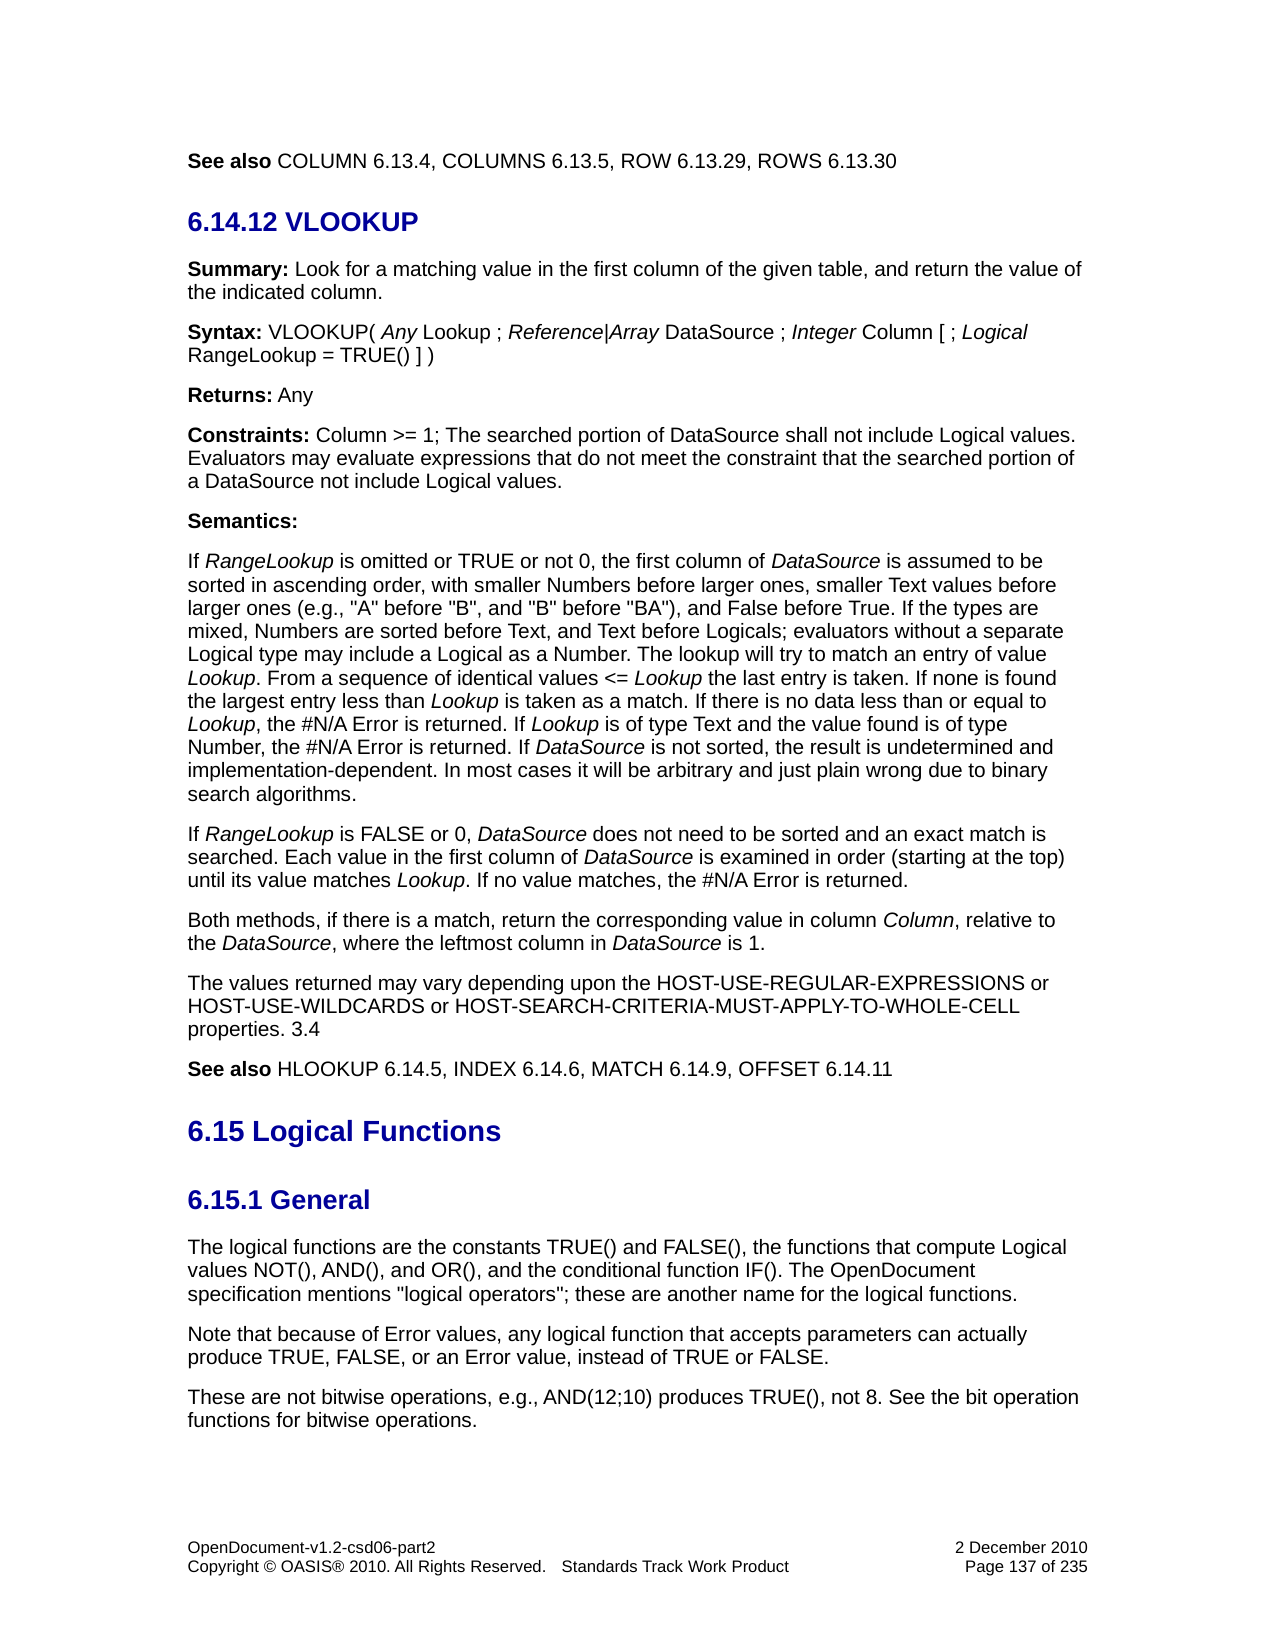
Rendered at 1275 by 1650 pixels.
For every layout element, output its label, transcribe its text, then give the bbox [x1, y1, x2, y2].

subtitle General [187, 1185, 1088, 1215]
text If RangeLookup is omitted or TRUE or not 0, the first column of DataSource is assumed to be sorted in ascending order, with smaller Numbers before larger ones, smaller Text values before larger ones (e.g., "A" before "B", and "B" before "BA"), and False before True. If the types are mixed, Numbers are sorted before Text, and Text before Logicals; evaluators without a separate Logical type may include a Logical as a Number. The lookup will try to match an entry of value Lookup. From a sequence of identical values <= Lookup the last entry is taken. If none is found the largest entry less than Lookup is taken as a match. If there is no data less than or equal to Lookup, the #N/A Error is returned. If Lookup is of type Text and the value found is of type Number, the #N/A Error is returned. If DataSource is not sorted, the result is undetermined and implementation-dependent. In most cases it will be arbitrary and just plain wrong due to binary search algorithms. [187, 550, 1088, 806]
text See also HLOOKUP 6.14.5, INDEX 6.14.6, MATCH 6.14.9, OFFSET 6.14.11 [187, 1058, 1088, 1081]
text See also COLUMN 6.13.4, COLUMNS 6.13.5, ROW 6.13.29, ROWS 6.13.30 [187, 150, 1088, 173]
text The values returned may vary depending upon the HOST-USE-REGULAR-EXPRESSIONS or HOST-USE-WILDCARDS or HOST-SEARCH-CRITERIA-MUST-APPLY-TO-WHOLE-CELL properties. 3.4 [187, 972, 1088, 1041]
subtitle VLOOKUP [187, 207, 1088, 237]
subtitle Logical Functions [187, 1114, 1088, 1147]
text Semantics: [187, 510, 1088, 533]
text Both methods, if there is a match, return the corresponding value in column Column, relative to the DataSource, where the leftmost column in DataSource is 1. [187, 908, 1088, 955]
text These are not bitwise operations, e.g., AND(12;10) produces TRUE(), not 8. See the bit operation functions for bitwise operations. [187, 1385, 1088, 1432]
text Constraints: Column >= 1; The searched portion of DataSource shall not include Logical values. Evaluators may evaluate expressions that do not meet the constraint that the searched portion of a DataSource not include Logical values. [187, 424, 1088, 493]
text The logical functions are the constants TRUE() and FALSE(), the functions that compute Logical values NOT(), AND(), and OR(), and the conditional function IF(). The OpenDocument specification mentions "logical operators"; these are another name for the logical functions. [187, 1236, 1088, 1306]
text Summary: Look for a matching value in the first column of the given table, and return the value of the indicated column. [187, 258, 1088, 304]
text If RangeLookup is FALSE or 0, DataSource does not need to be sorted and an exact match is searched. Each value in the first column of DataSource is examined in order (starting at the top) until its value matches Lookup. If no value matches, the #N/A Error is returned. [187, 822, 1088, 892]
text Syntax: VLOOKUP( Any Lookup ; Reference|Array DataSource ; Integer Column [ ; Logical RangeLookup = TRUE() ] ) [187, 321, 1088, 367]
text Returns: Any [187, 384, 1088, 407]
text Note that because of Error values, any logical function that accepts parameters can actually produce TRUE, FALSE, or an Error value, instead of TRUE or FALSE. [187, 1322, 1088, 1369]
